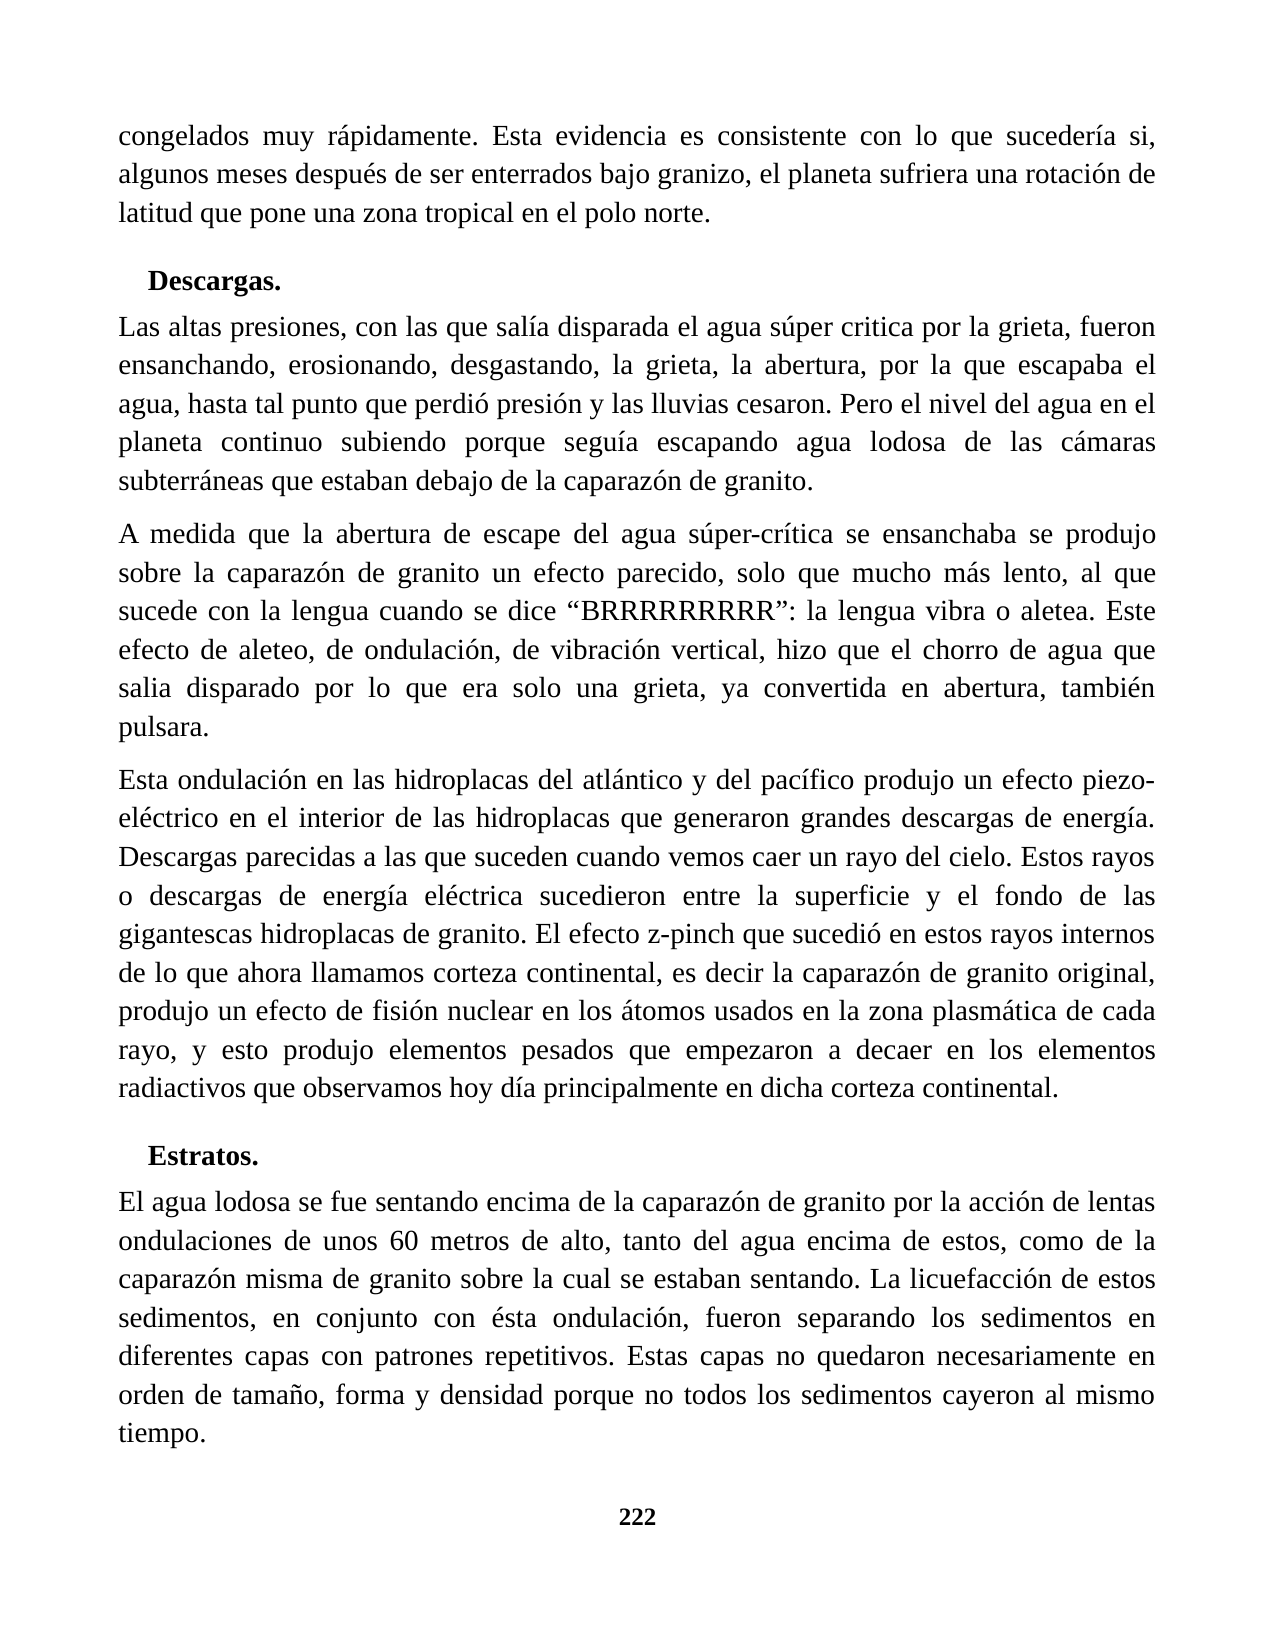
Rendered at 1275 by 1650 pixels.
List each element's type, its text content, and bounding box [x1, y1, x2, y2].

subtitle Estratos. [148, 1138, 1157, 1172]
text A medida que la abertura de escape del agua súper-crítica se ensanchaba se produjo sobre la caparazón de granito un efecto parecido, solo que mucho más lento, al que sucede con la lengua cuando se dice “BRRRRRRRRR”: la lengua vibra o aletea. Este efecto de aleteo, de ondulación, de vibración vertical, hizo que el chorro de agua que salia disparado por lo que era solo una grieta, ya convertida en abertura, también pulsara. [118, 516, 1157, 742]
text El agua lodosa se fue sentando encima de la caparazón de granito por la acción de lentas ondulaciones de unos 60 metros de alto, tanto del agua encima de estos, como de la caparazón misma de granito sobre la cual se estaban sentando. La licuefacción de estos sedimentos, en conjunto con ésta ondulación, fueron separando los sedimentos en diferentes capas con patrones repetitivos. Estas capas no quedaron necesariamente en orden de tamaño, forma y densidad porque no todos los sedimentos cayeron al mismo tiempo. [118, 1184, 1157, 1449]
text Las altas presiones, con las que salía disparada el agua súper critica por la grieta, fueron ensanchando, erosionando, desgastando, la grieta, la abertura, por la que escapaba el agua, hasta tal punto que perdió presión y las lluvias cesaron. Pero el nivel del agua en el planeta continuo subiendo porque seguía escapando agua lodosa de las cámaras subterráneas que estaban debajo de la caparazón de granito. [118, 309, 1157, 497]
subtitle Descargas. [148, 263, 1157, 296]
text Esta ondulación en las hidroplacas del atlántico y del pacífico produjo un efecto piezo-eléctrico en el interior de las hidroplacas que generaron grandes descargas de energía. Descargas parecidas a las que suceden cuando vemos caer un rayo del cielo. Estos rayos o descargas de energía eléctrica sucedieron entre la superficie y el fondo de las gigantescas hidroplacas de granito. El efecto z-pinch que sucedió en estos rayos internos de lo que ahora llamamos corteza continental, es decir la caparazón de granito original, produjo un efecto de fisión nuclear en los átomos usados en la zona plasmática de cada rayo, y esto produjo elementos pesados que empezaron a decaer en los elementos radiactivos que observamos hoy día principalmente en dicha corteza continental. [118, 762, 1157, 1104]
text congelados muy rápidamente. Esta evidencia es consistente con lo que sucedería si, algunos meses después de ser enterrados bajo granizo, el planeta sufriera una rotación de latitud que pone una zona tropical en el polo norte. [118, 118, 1157, 229]
